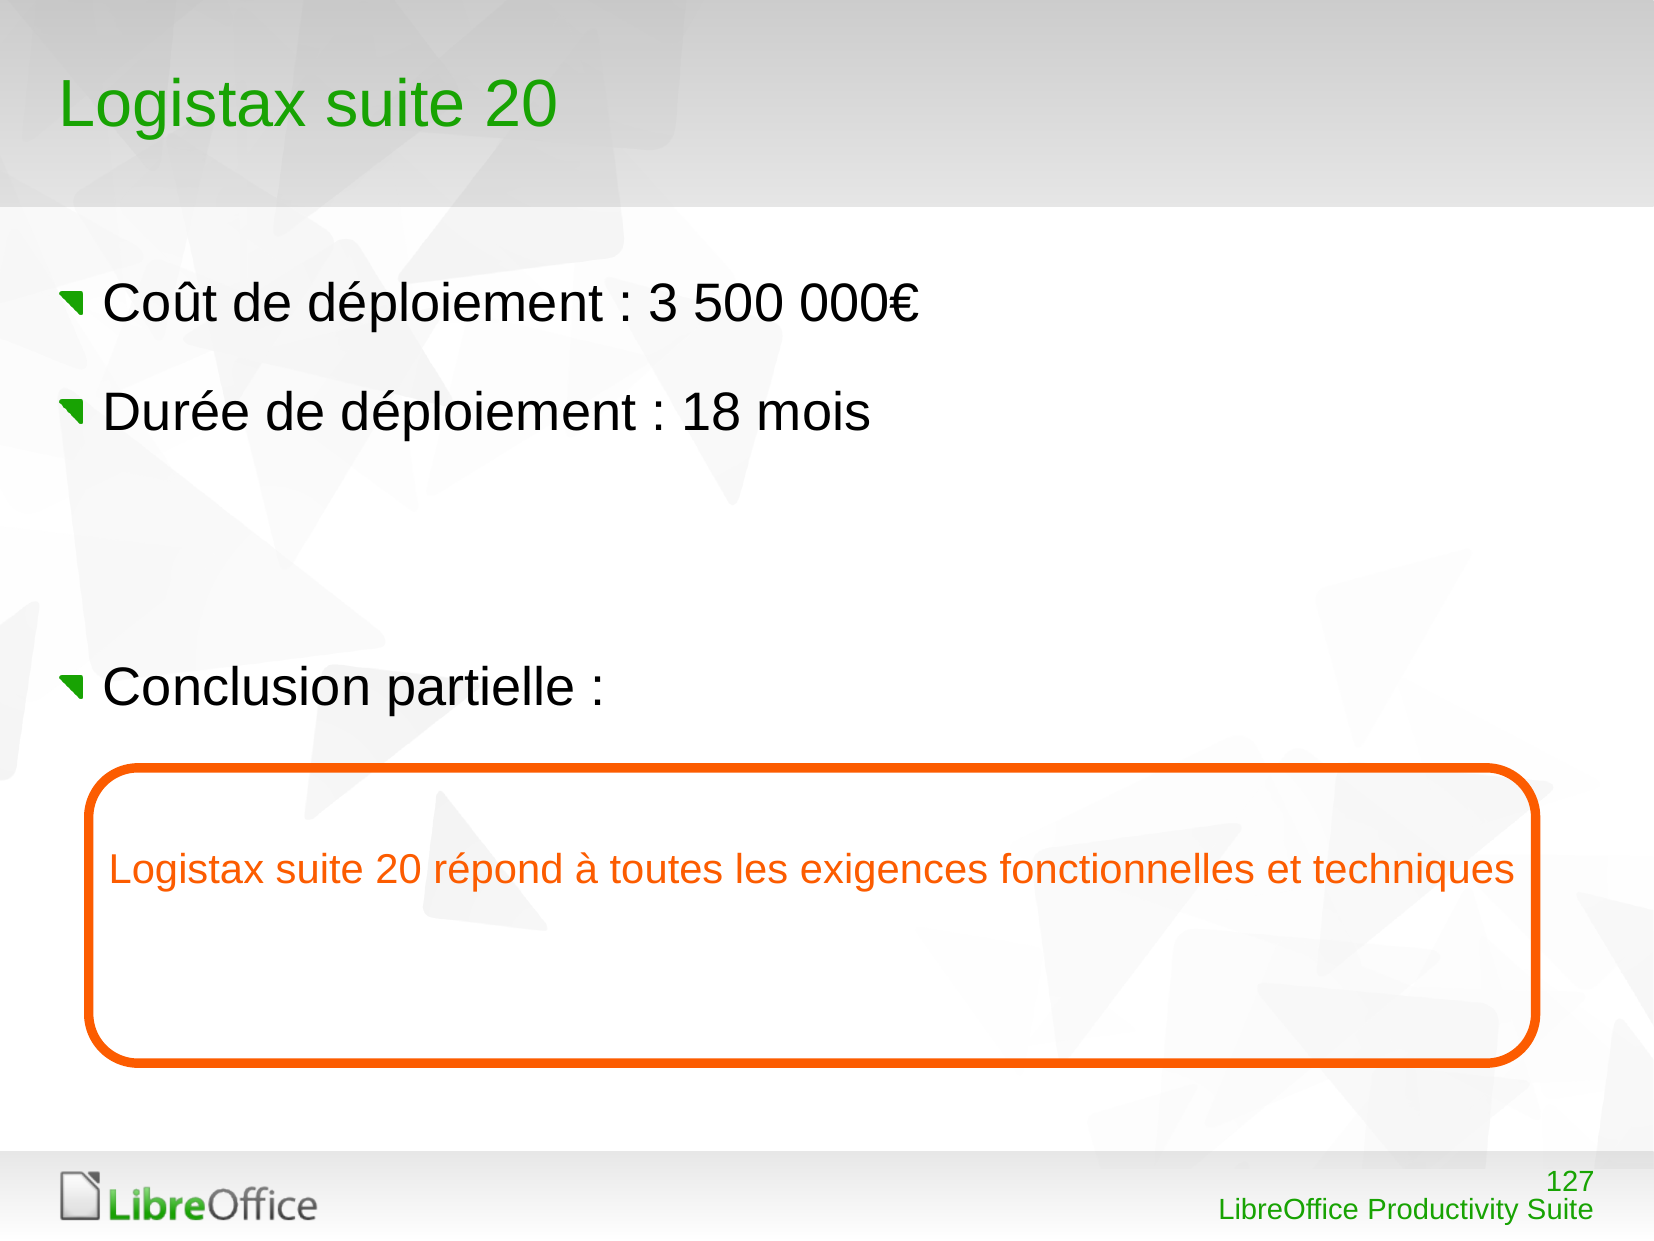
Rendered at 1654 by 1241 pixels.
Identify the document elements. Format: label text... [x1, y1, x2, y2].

picture [0, 0, 783, 931]
picture [41, 1152, 337, 1240]
title Logistax suite 20 [59, 29, 1595, 129]
list Coût de déploiement : 3 500 000€ Durée de déploiement : 18 mois Conclusion partielle : [59, 129, 1625, 1074]
picture [915, 548, 1654, 1169]
text_box Logistax suite 20 répond à toutes les exigences fonctionnelles et techniques [88, 767, 1536, 1064]
